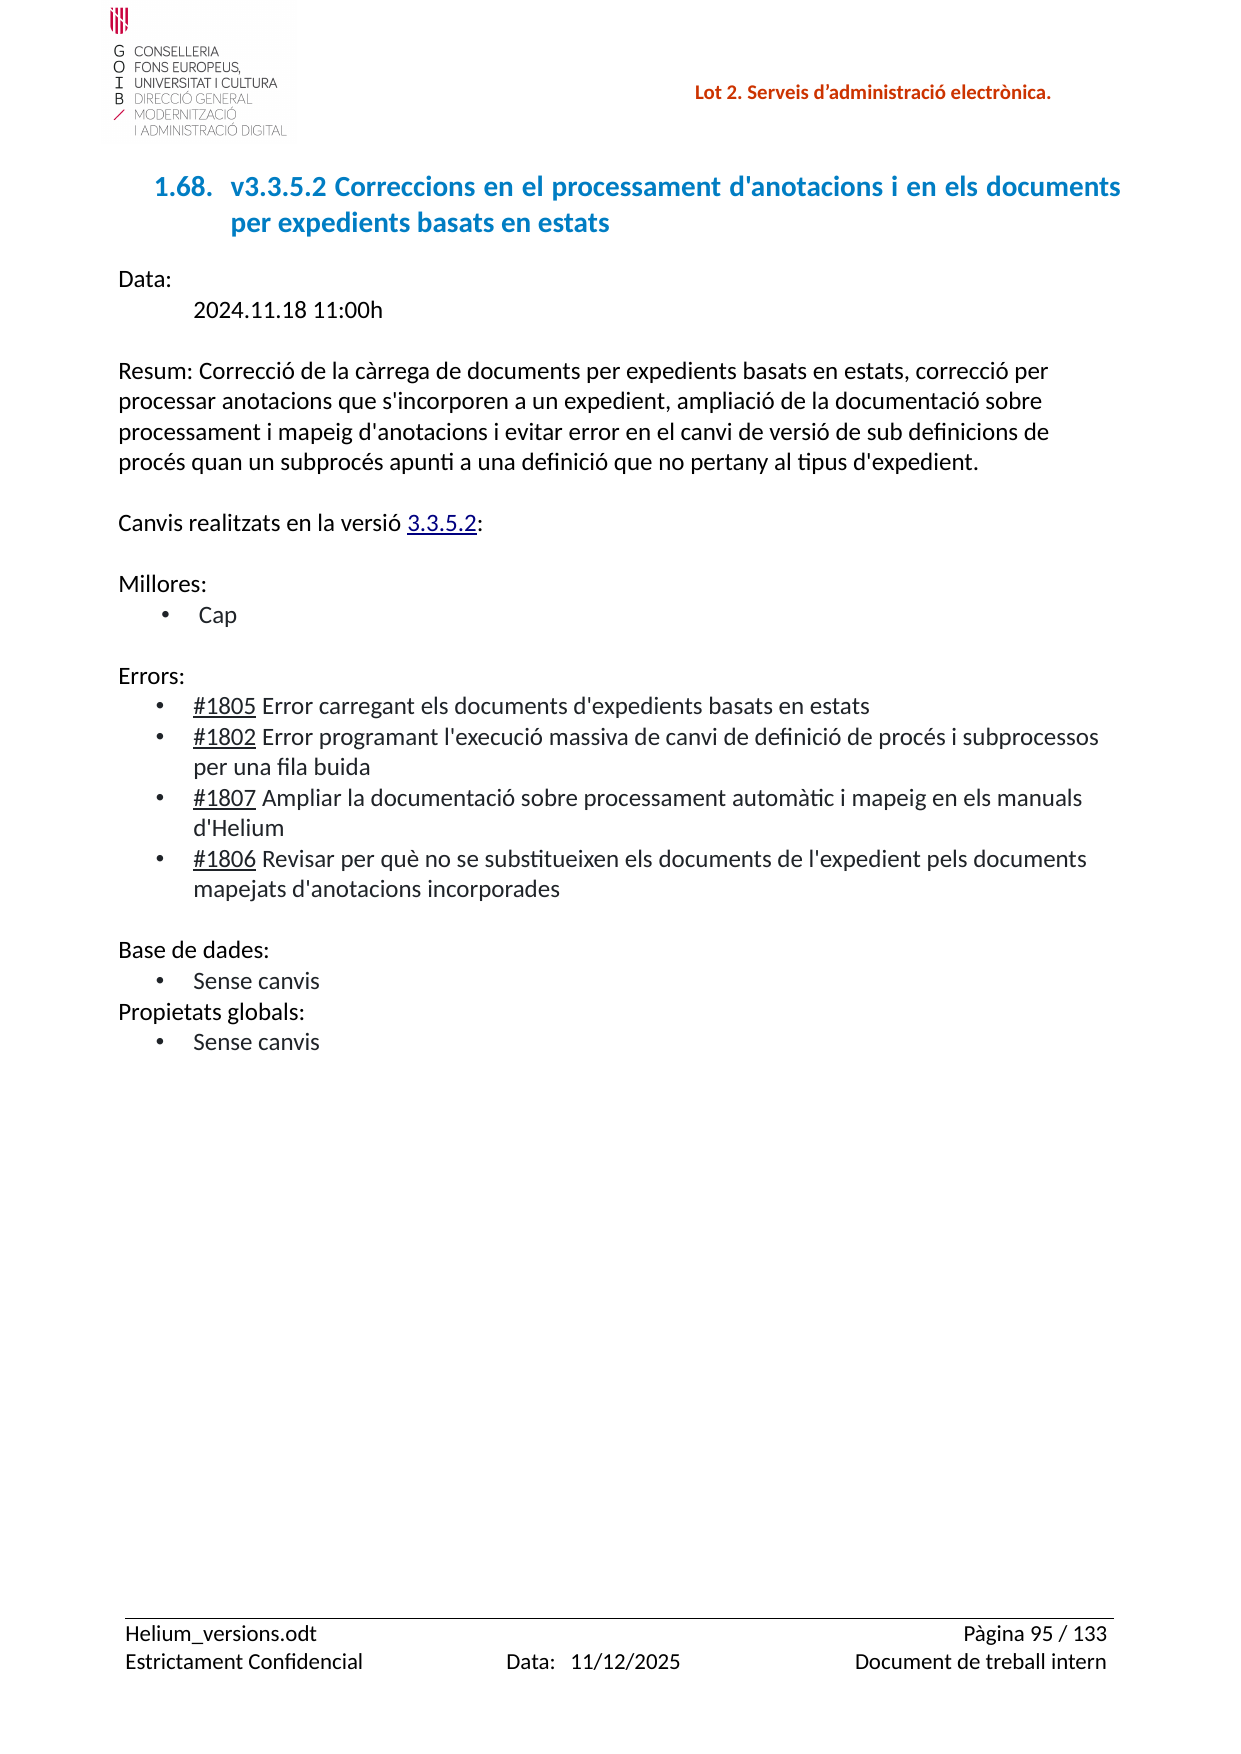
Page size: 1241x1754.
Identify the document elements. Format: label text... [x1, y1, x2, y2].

subtitle v3.3.5.2 Correccions en el processament d'anotacions i en els documents per expedients basats en estats [153, 168, 1122, 239]
list #1805 Error carregant els documents d'expedients basats en estats [156, 691, 1122, 721]
list Sense canvis [156, 1026, 1122, 1057]
text Resum: Correcció de la càrrega de documents per expedients basats en estats, correcció per processar anotacions que s'incorporen a un expedient, ampliació de la documentació sobre processament i mapeig d'anotacions i evitar error en el canvi de versió de sub definicions de procés quan un subprocés apunti a una definició que no pertany al tipus d'expedient. [118, 355, 1122, 477]
list #1806 Revisar per què no se substitueixen els documents de l'expedient pels documents mapejats d'anotacions incorporades [156, 843, 1122, 904]
text Errors: [118, 660, 1122, 691]
list Cap [161, 599, 1122, 629]
list #1807 Ampliar la documentació sobre processament automàtic i mapeig en els manuals d'Helium [156, 782, 1122, 843]
list Sense canvis [156, 965, 1122, 996]
text Base de dades: [118, 935, 1122, 965]
text Data: [118, 263, 1122, 294]
text 2024.11.18 11:00h [118, 294, 1122, 324]
text Canvis realitzats en la versió 3.3.5.2: [118, 507, 1122, 538]
picture [100, 0, 297, 144]
list #1802 Error programant l'execució massiva de canvi de definició de procés i subprocessos per una fila buida [156, 721, 1122, 782]
text Propietats globals: [118, 996, 1122, 1026]
text Millores: [118, 568, 1122, 599]
